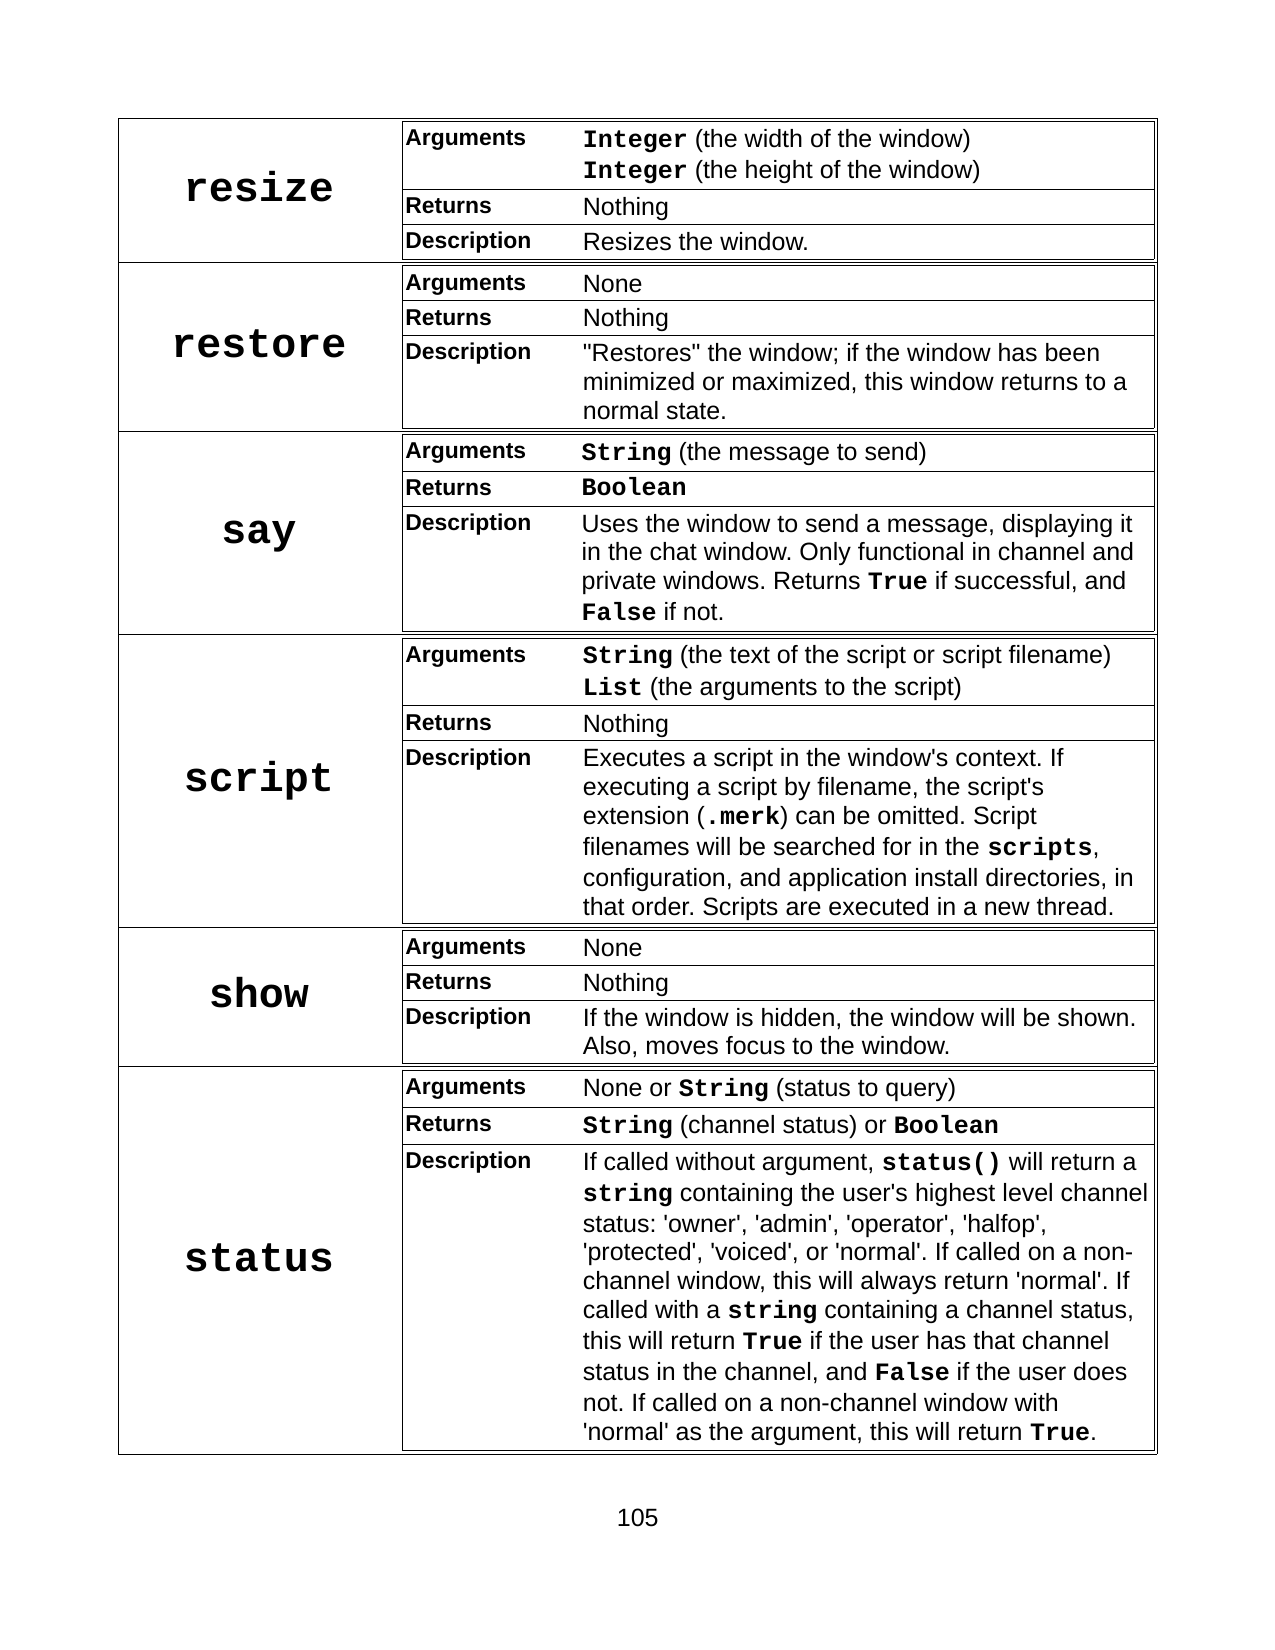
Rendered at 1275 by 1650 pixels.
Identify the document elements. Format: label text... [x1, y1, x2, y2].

table_cell Description [403, 1001, 580, 1063]
table_cell Nothing [580, 301, 1154, 335]
table_header String (the message to send) [578, 435, 1154, 471]
table_cell Boolean [578, 472, 1154, 506]
table_cell say [119, 432, 399, 634]
table_header Arguments [403, 1071, 580, 1107]
table_cell [399, 119, 1157, 262]
table_header None [580, 266, 1154, 300]
table_cell [399, 635, 1157, 927]
table_cell Description [403, 225, 580, 259]
table_cell [399, 432, 1157, 634]
table_cell Executes a script in the window's context. If executing a script by filename, the script's extension (.merk) can be omitted. Script filenames will be searched for in the scripts, configuration, and application install directories, in that order. Scripts are executed in a new thread. [580, 741, 1154, 923]
table_header Arguments [403, 639, 580, 705]
table_cell [399, 263, 1157, 431]
table_cell Returns [403, 966, 580, 999]
table_cell status [119, 1067, 399, 1454]
table_cell If called without argument, status() will return a string containing the user's highest level channel status: 'owner', 'admin', 'operator', 'halfop', 'protected', 'voiced', or 'normal'. If called on a non-channel window, this will always return 'normal'. If called with a string containing a channel status, this will return True if the user has that channel status in the channel, and False if the user does not. If called on a non-channel window with 'normal' as the argument, this will return True. [580, 1145, 1154, 1450]
table_cell If the window is hidden, the window will be shown. Also, moves focus to the window. [580, 1001, 1154, 1063]
table_header Arguments [403, 122, 580, 189]
table_cell String (channel status) or Boolean [580, 1108, 1154, 1144]
table_header Arguments [403, 931, 580, 964]
table_header Arguments [403, 266, 580, 300]
table_header None or String (status to query) [580, 1071, 1154, 1107]
table_cell Returns [403, 706, 580, 740]
table_cell Description [403, 741, 580, 923]
table_cell Description [403, 1145, 580, 1450]
table_cell Nothing [580, 190, 1154, 224]
table_cell Returns [403, 301, 580, 335]
table_cell resize [119, 119, 399, 262]
table_header Integer (the width of the window) Integer (the height of the window) [580, 122, 1154, 189]
table_cell Description [403, 507, 578, 631]
table_cell Nothing [580, 706, 1154, 740]
table_cell restore [119, 263, 399, 431]
table_cell Returns [403, 190, 580, 224]
table_header String (the text of the script or script filename) List (the arguments to the script) [580, 639, 1154, 705]
table_header Arguments [403, 435, 578, 471]
table_cell Returns [403, 472, 578, 506]
table_cell script [119, 635, 399, 927]
table_cell Returns [403, 1108, 580, 1144]
table_cell Nothing [580, 966, 1154, 999]
table_header None [580, 931, 1154, 964]
table_cell Uses the window to send a message, displaying it in the chat window. Only functional in channel and private windows. Returns True if successful, and False if not. [578, 507, 1154, 631]
table_cell "Restores" the window; if the window has been minimized or maximized, this window returns to a normal state. [580, 336, 1154, 428]
table_cell [399, 928, 1157, 1066]
table_cell Description [403, 336, 580, 428]
table_cell show [119, 928, 399, 1066]
table_cell [399, 1067, 1157, 1454]
table_cell Resizes the window. [580, 225, 1154, 259]
